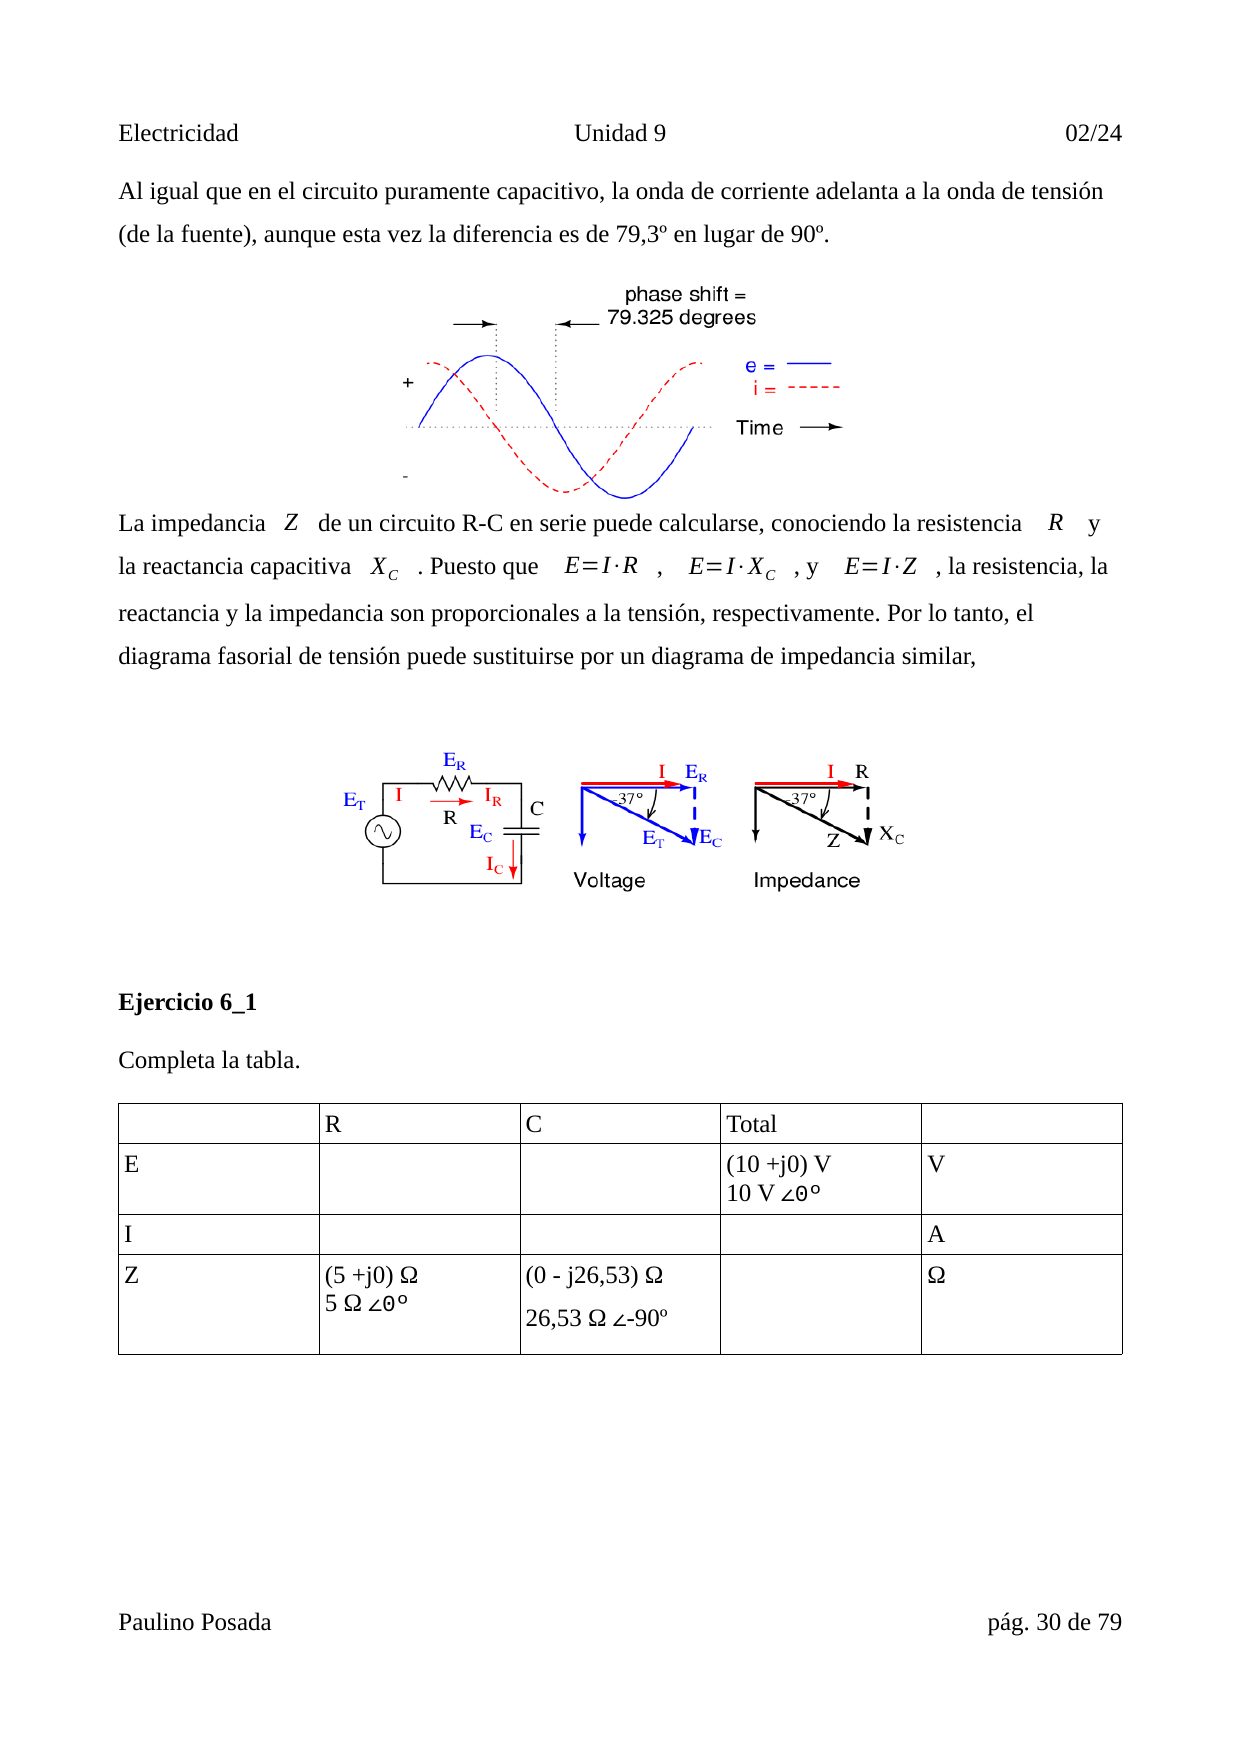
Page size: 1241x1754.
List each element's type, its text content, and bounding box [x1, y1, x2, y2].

table_cell (10 +j0) V 10 V ∠0º [721, 1144, 921, 1214]
table_header R [320, 1104, 520, 1143]
table_cell I [119, 1215, 319, 1254]
table_header [922, 1104, 1122, 1143]
table_cell [521, 1144, 720, 1214]
table_cell V [922, 1144, 1122, 1214]
picture [393, 277, 848, 501]
table_header Total [721, 1104, 921, 1143]
table_cell E [119, 1144, 319, 1214]
table_cell [320, 1215, 520, 1254]
text Al igual que en el circuito puramente capacitivo, la onda de corriente adelanta a la onda de tensión (de la fuente), aunque esta vez la diferencia es de 79,3º en lugar de 90º. [118, 176, 1122, 248]
table_cell [721, 1215, 921, 1254]
text Ejercicio 6_1 [118, 987, 1122, 1016]
table_cell (5 +j0) Ω 5 Ω ∠0º [320, 1255, 520, 1353]
text Completa la tabla. [118, 1045, 1122, 1074]
table_cell (0 - j26,53) Ω 26,53 Ω ∠-90º [521, 1255, 720, 1353]
table_cell Z [119, 1255, 319, 1353]
table_cell [721, 1255, 921, 1353]
table_cell A [922, 1215, 1122, 1254]
table_cell Ω [922, 1255, 1122, 1353]
picture [328, 742, 912, 898]
table_header C [521, 1104, 720, 1143]
table_header [119, 1104, 319, 1143]
table_cell [320, 1144, 520, 1214]
table_cell [521, 1215, 720, 1254]
text La impedanciade un circuito R-C en serie puede calcularse, conociendo la resistencia y la reactancia capacitiva. Puesto que , , y , la resistencia, la reactancia y la impedancia son proporcionales a la tensión, respectivamente. Por lo tanto, el diagrama fasorial de tensión puede sustituirse por un diagrama de impedancia similar, [118, 508, 1122, 670]
